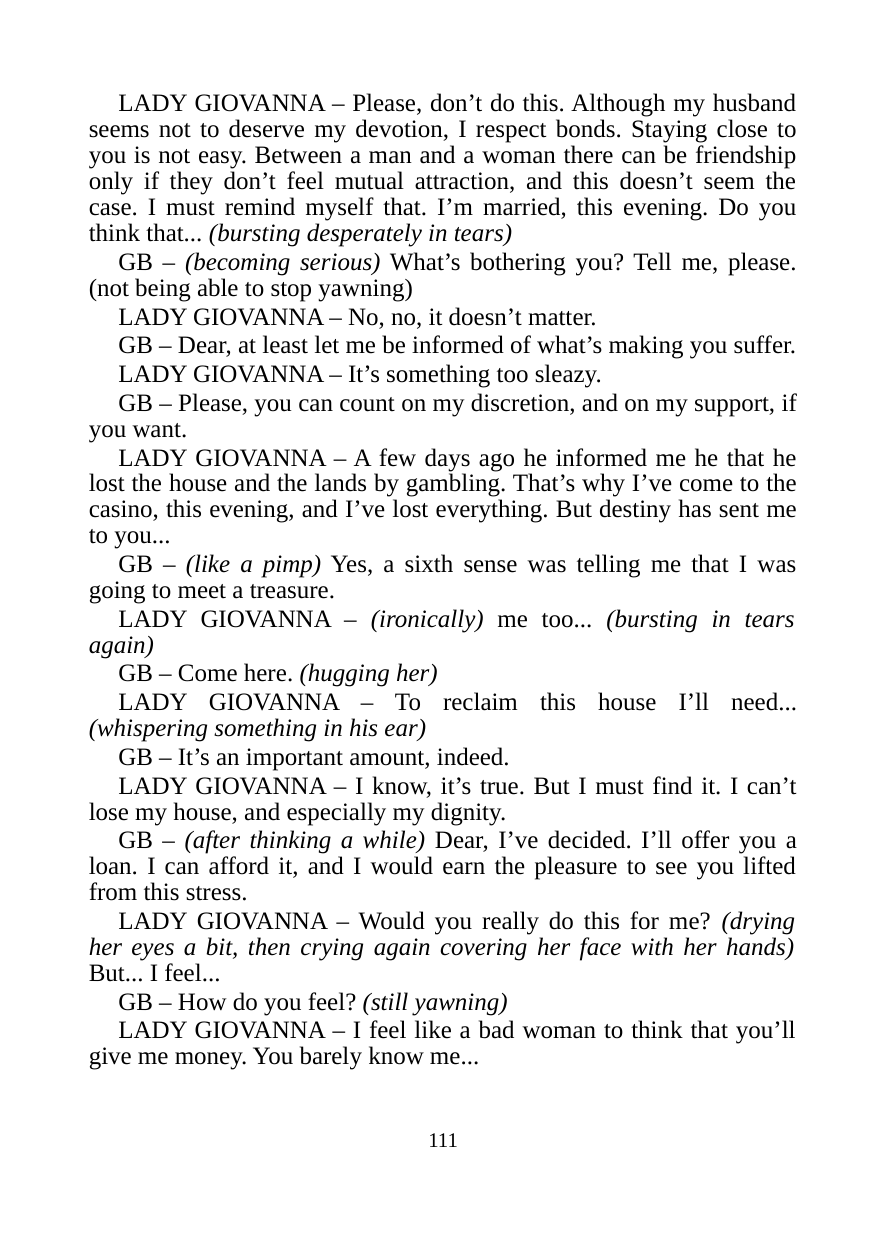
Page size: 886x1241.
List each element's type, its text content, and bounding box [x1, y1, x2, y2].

text GB – (like a pimp) Yes, a sixth sense was telling me that I was going to meet a treasure. [88, 549, 797, 604]
text GB – (becoming serious) What’s bothering you? Tell me, please. (not being able to stop yawning) [88, 247, 797, 302]
text GB – Come here. (hugging her) [88, 658, 797, 687]
text LADY GIOVANNA – Would you really do this for me? (drying her eyes a bit, then crying again covering her face with her hands) But... I feel... [88, 906, 797, 987]
text LADY GIOVANNA – It’s something too sleazy. [88, 359, 797, 388]
text GB – Please, you can count on my discretion, and on my support, if you want. [88, 388, 797, 443]
text GB – Dear, at least let me be informed of what’s making you suffer. [88, 330, 797, 359]
text LADY GIOVANNA – A few days ago he informed me he that he lost the house and the lands by gambling. That’s why I’ve come to the casino, this evening, and I’ve lost everything. But destiny has sent me to you... [88, 443, 797, 549]
text GB – (after thinking a while) Dear, I’ve decided. I’ll offer you a loan. I can afford it, and I would earn the pleasure to see you lifted from this stress. [88, 825, 797, 906]
text LADY GIOVANNA – (ironically) me too... (bursting in tears again) [88, 604, 797, 658]
text LADY GIOVANNA – To reclaim this house I’ll need... (whispering something in his ear) [88, 687, 797, 742]
text GB – It’s an important amount, indeed. [88, 742, 797, 771]
text LADY GIOVANNA – I feel like a bad woman to think that you’ll give me money. You barely know me... [88, 1015, 797, 1070]
text LADY GIOVANNA – I know, it’s true. But I must find it. I can’t lose my house, and especially my dignity. [88, 771, 797, 825]
text LADY GIOVANNA – Please, don’t do this. Although my husband seems not to deserve my devotion, I respect bonds. Staying close to you is not easy. Between a man and a woman there can be friendship only if they don’t feel mutual attraction, and this doesn’t seem the case. I must remind myself that. I’m married, this evening. Do you think that... (bursting desperately in tears) [88, 88, 797, 247]
text GB – How do you feel? (still yawning) [88, 987, 797, 1015]
text LADY GIOVANNA – No, no, it doesn’t matter. [88, 302, 797, 330]
